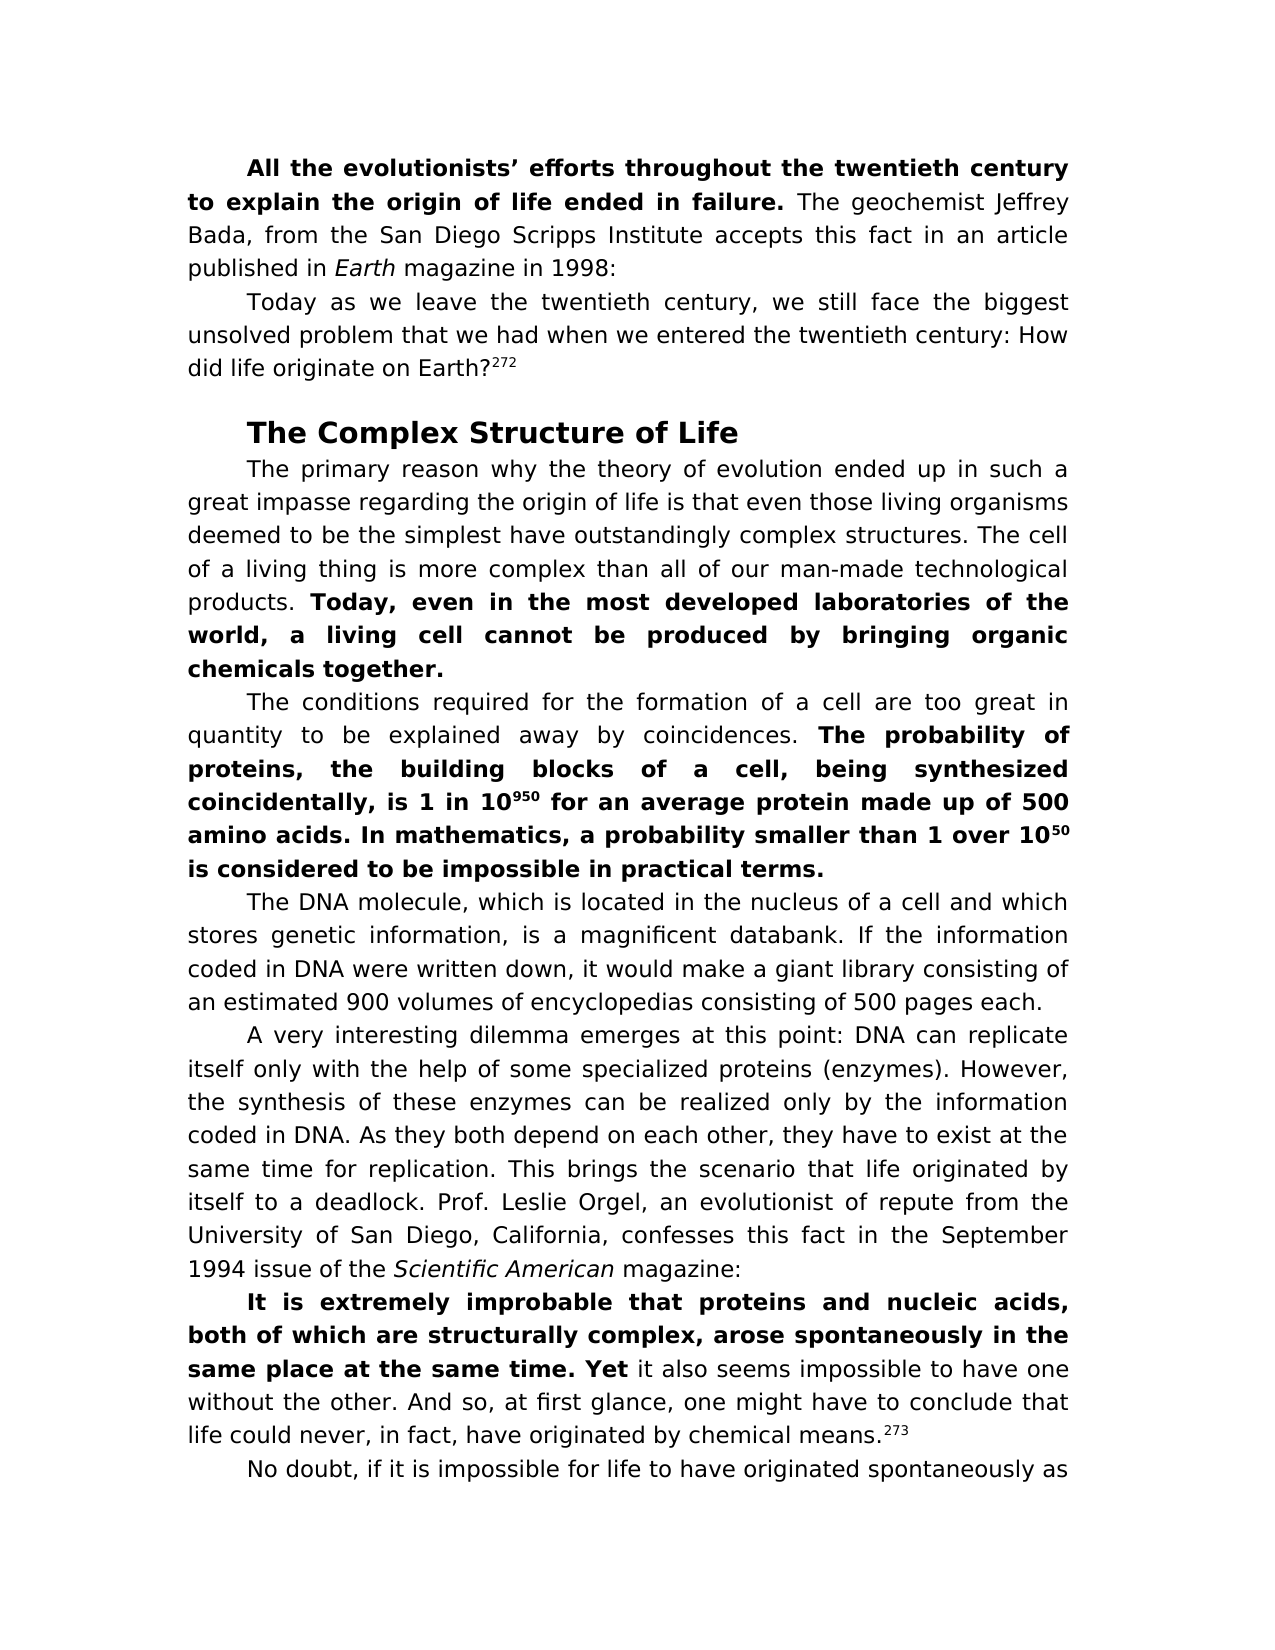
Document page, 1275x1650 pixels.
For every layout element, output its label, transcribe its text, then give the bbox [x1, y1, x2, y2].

text The Complex Structure of Life [187, 417, 1070, 451]
text Today as we leave the twentieth century, we still face the biggest unsolved problem that we had when we entered the twentieth century: How did life originate on Earth?272 [187, 283, 1070, 383]
text All the evolutionists’ efforts throughout the twentieth century to explain the origin of life ended in failure. The geochemist Jeffrey Bada, from the San Diego Scripps Institute accepts this fact in an article published in Earth magazine in 1998: [187, 150, 1070, 283]
text The conditions required for the formation of a cell are too great in quantity to be explained away by coincidences. The probability of proteins, the building blocks of a cell, being synthesized coincidentally, is 1 in 10950 for an average protein made up of 500 amino acids. In mathematics, a probability smaller than 1 over 1050 is considered to be impossible in practical terms. [187, 684, 1070, 884]
text It is extremely improbable that proteins and nucleic acids, both of which are structurally complex, arose spontaneously in the same place at the same time. Yet it also seems impossible to have one without the other. And so, at first glance, one might have to conclude that life could never, in fact, have originated by chemical means.273 [187, 1284, 1070, 1451]
text The DNA molecule, which is located in the nucleus of a cell and which stores genetic information, is a magnificent databank. If the information coded in DNA were written down, it would make a giant library consisting of an estimated 900 volumes of encyclopedias consisting of 500 pages each. [187, 884, 1070, 1017]
text The primary reason why the theory of evolution ended up in such a great impasse regarding the origin of life is that even those living organisms deemed to be the simplest have outstandingly complex structures. The cell of a living thing is more complex than all of our man-made technological products. Today, even in the most developed laboratories of the world, a living cell cannot be produced by bringing organic chemicals together. [187, 451, 1070, 684]
text No doubt, if it is impossible for life to have originated spontaneously as [187, 1451, 1070, 1484]
text A very interesting dilemma emerges at this point: DNA can replicate itself only with the help of some specialized proteins (enzymes). However, the synthesis of these enzymes can be realized only by the information coded in DNA. As they both depend on each other, they have to exist at the same time for replication. This brings the scenario that life originated by itself to a deadlock. Prof. Leslie Orgel, an evolutionist of repute from the University of San Diego, California, confesses this fact in the September 1994 issue of the Scientific American magazine: [187, 1017, 1070, 1284]
